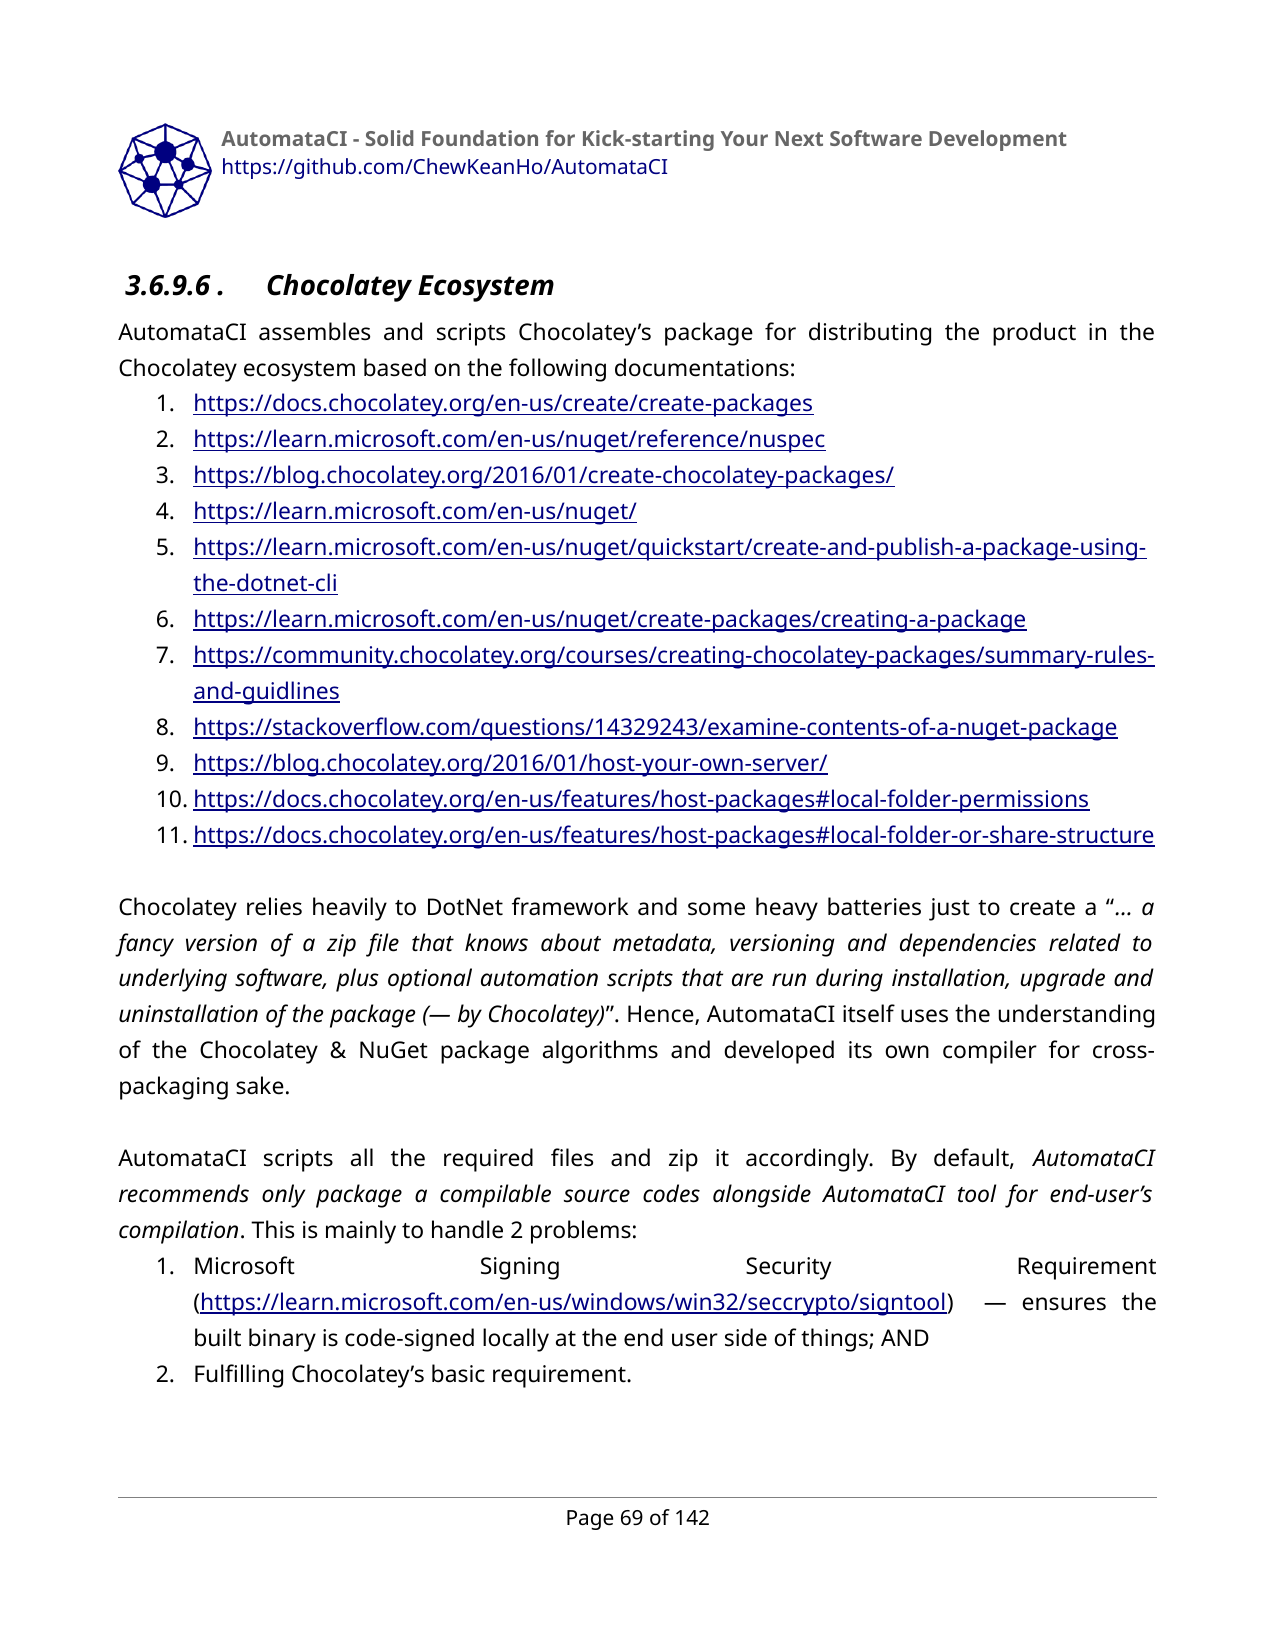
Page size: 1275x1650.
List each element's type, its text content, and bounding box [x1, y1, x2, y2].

list https://learn.microsoft.com/en-us/nuget/create-packages/creating-a-package [156, 603, 1157, 634]
text AutomataCI scripts all the required files and zip it accordingly. By default, AutomataCI recommends only package a compilable source codes alongside AutomataCI tool for end-user’s compilation. This is mainly to handle 2 problems: [118, 1142, 1157, 1245]
list https://community.chocolatey.org/courses/creating-chocolatey-packages/summary-rules-and-guidlines [156, 639, 1157, 706]
text AutomataCI assembles and scripts Chocolatey’s package for distributing the product in the Chocolatey ecosystem based on the following documentations: [118, 316, 1157, 383]
picture [118, 123, 212, 218]
list https://learn.microsoft.com/en-us/nuget/quickstart/create-and-publish-a-package-using-the-dotnet-cli [156, 531, 1157, 598]
subtitle Chocolatey Ecosystem [118, 265, 1157, 303]
list https://blog.chocolatey.org/2016/01/create-chocolatey-packages/ [156, 459, 1157, 491]
list https://blog.chocolatey.org/2016/01/host-your-own-server/ [156, 747, 1157, 778]
list https://docs.chocolatey.org/en-us/create/create-packages [156, 387, 1157, 419]
list https://learn.microsoft.com/en-us/nuget/reference/nuspec [156, 423, 1157, 454]
list https://learn.microsoft.com/en-us/nuget/ [156, 495, 1157, 526]
list https://stackoverflow.com/questions/14329243/examine-contents-of-a-nuget-package [156, 711, 1157, 742]
list Fulfilling Chocolatey’s basic requirement. [156, 1358, 1157, 1389]
text Chocolatey relies heavily to DotNet framework and some heavy batteries just to create a “… a fancy version of a zip file that knows about metadata, versioning and dependencies related to underlying software, plus optional automation scripts that are run during installation, upgrade and uninstallation of the package (— by Chocolatey)”. Hence, AutomataCI itself uses the understanding of the Chocolatey & NuGet package algorithms and developed its own compiler for cross-packaging sake. [118, 891, 1157, 1101]
list https://docs.chocolatey.org/en-us/features/host-packages#local-folder-or-share-structure [156, 819, 1157, 850]
list https://docs.chocolatey.org/en-us/features/host-packages#local-folder-permissions [156, 783, 1157, 814]
list Microsoft Signing Security Requirement (https://learn.microsoft.com/en-us/windows/win32/seccrypto/signtool) — ensures the built binary is code-signed locally at the end user side of things; AND [156, 1250, 1157, 1353]
